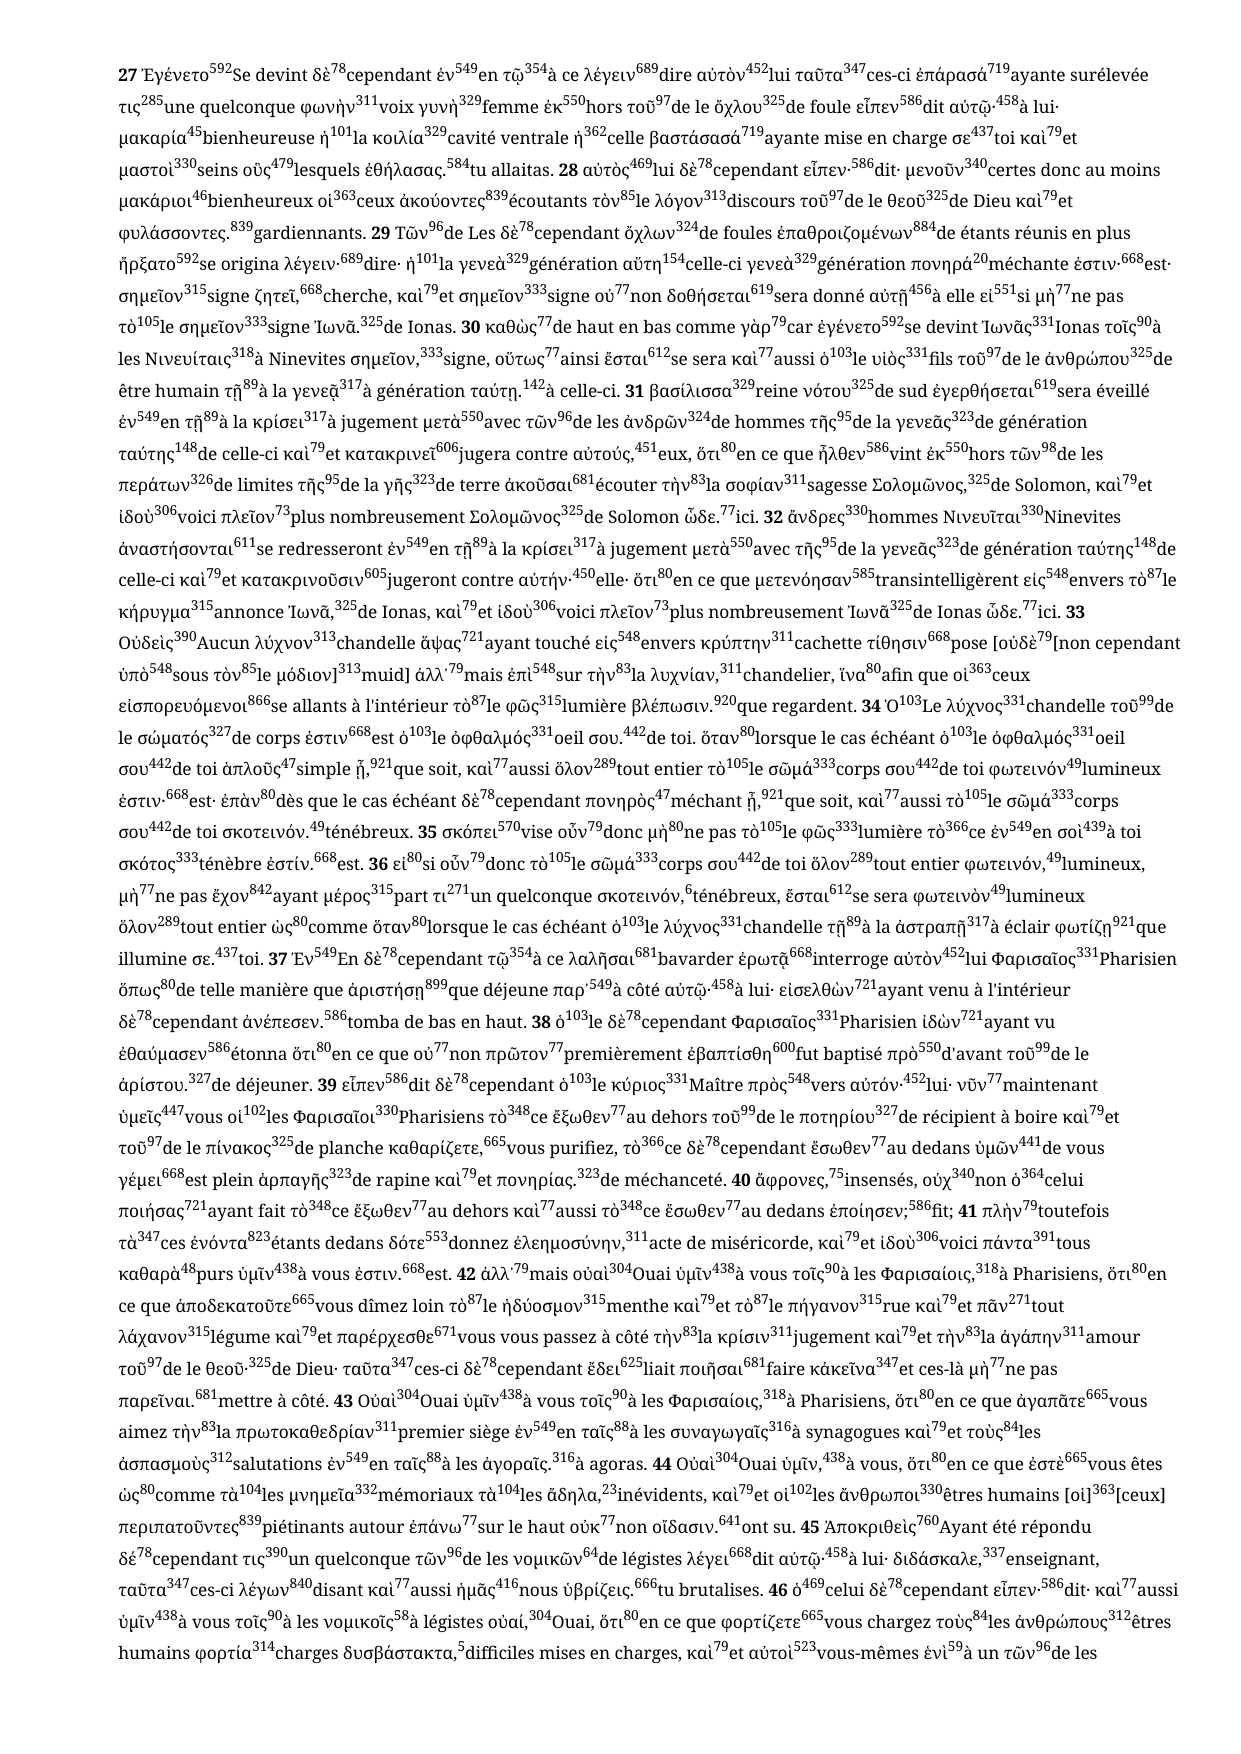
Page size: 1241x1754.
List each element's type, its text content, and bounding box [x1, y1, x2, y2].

text 1 Καὶ79Et ἐγένετο592se devint ἐν549en τῷ354à ce εἶναι689être αὐτὸν452lui ἐν549en τόπῳ319à lieu τινὶ275à un quelconque προσευχόμενον,849se priant, ὡς80comme ἐπαύσατο,592se pausa, εἶπέν586dit τις390un quelconque τῶν96de les μαθητῶν324de disciples αὐτοῦ464de lui πρὸς548vers αὐτόν·452lui· κύριε,337Maître, δίδαξον554enseigne ἡμᾶς416nous προσεύχεσθαι,690se prier, καθὼς77de haut en bas comme καὶ77aussi Ἰωάννης331Ioannes ἐδίδαξεν586enseigna τοὺς84les μαθητὰς312disciples αὐτοῦ.464de lui. 2 εἶπεν586dit δὲ78cependant αὐτοῖς·457à eux· ὅταν80lorsque le cas échéant προσεύχησθε924que vous vous priiez λέγετε·569dites· Πάτερ,337Père, ἁγιασθήτω565soit sanctifié τὸ105le ὄνομά333nom σου·442de toi· ἐλθέτω556vienne ἡ101la βασιλεία329royauté σου·442de toi· 3 τὸν85le ἄρτον313pain ἡμῶν423de nous τὸν85le ἐπιούσιον4supersubstantiel δίδου570donne ἡμῖν419à nous τὸ348ce καθ᾽548selon ἡμέραν·311journée· 4 καὶ79et ἄφες554abandonne ἡμῖν419à nous τὰς82les ἁμαρτίας310fautes ἡμῶν,423de nous, καὶ77aussi γὰρ79car αὐτοὶ512nous-mêmes ἀφίομεν663nous abandonnons παντὶ378à tout ὀφείλοντι828à devant ἡμῖν·419à nous· καὶ79et μὴ77ne pas εἰσενέγκῃς897que tu importes ἡμᾶς416nous εἰς548envers πειρασμόν.313tentation. 5 Καὶ79Et εἶπεν586dit πρὸς548vers αὐτούς·451eux· τίς410quel ἐξ550hors ὑμῶν441de vous ἕξει606aura φίλον53ami καὶ79et πορεύσεται612se ira πρὸς548vers αὐτὸν452lui μεσονυκτίου327de minuit καὶ79et εἴπῃ899que dise αὐτῷ·458à lui· φίλε,76ami, χρῆσόν554prête μοι420à moi τρεῖς178trois ἄρτους,312pains, 6 ἐπειδὴ80parce que donc φίλος71ami μου424de moi παρεγένετο592se devint à côté ἐξ550hors ὁδοῦ323de chemin πρός548vers με417moi καὶ79et οὐκ77non ἔχω664j'ai ὃ482lequel παραθήσω602je poserai à côté αὐτῷ·458à lui· 7 κἀκεῖνος364et celui-là ἔσωθεν77au dedans ἀποκριθεὶς760ayant été répondu εἴπῃ·899que dise· μή77ne pas μοι420à moi κόπους312frappements πάρεχε·570fournis· ἤδη77déjà ἡ101la θύρα329porte κέκλεισται654a été fermé à clef καὶ79et τὰ104les παιδία332petits servants μου424de moi μετ᾽550avec ἐμοῦ424de moi εἰς548envers τὴν83la κοίτην311couche εἰσίν·667sont· οὐ77non δύναμαι670je me puis ἀναστὰς721ayant redressé δοῦναί681donner σοι.439à toi. 8 λέγω664je dis ὑμῖν,438à vous, εἰ80si καὶ77aussi οὐ77non δώσει606donnera αὐτῷ458à lui ἀναστὰς721ayant redressé διὰ548par le fait de τὸ348ce εἶναι689être φίλον32ami αὐτοῦ,464de lui, διά548par le fait de γε340du moins τὴν83la ἀναίδειαν311impudence αὐτοῦ464de lui ἐγερθεὶς760ayant été éveillé δώσει606donnera αὐτῷ458à lui ὅσων493de autant lesquels χρῄζει.668a besoin. 9 Κἀγὼ431Et moi ὑμῖν438à vous λέγω,664je dis, αἰτεῖτε569demandez καὶ79et δοθήσεται619sera donné ὑμῖν,438à vous, ζητεῖτε569cherchez καὶ79et εὑρήσετε,603vous trouverez, κρούετε569toquez καὶ79et ἀνοιγήσεται619sera ouvert ὑμῖν·438à vous· 10 πᾶς287tout γὰρ79car ὁ364celui αἰτῶν840demandant λαμβάνει668prend καὶ79et ὁ364celui ζητῶν840cherchant εὑρίσκει668trouve καὶ79et τῷ352à celui κρούοντι828à toquant ἀνοιγ[ήσ]εται.619sera ouvert. 11 τίνα397quel δὲ78cependant ἐξ550hors ὑμῶν441de vous τὸν85le πατέρα313père αἰτήσει606demandera ὁ103le υἱὸς331fils ἰχθύν,313poisson, καὶ79et ἀντὶ550contre ἰχθύος325de poisson ὄφιν313serpent αὐτῷ458à lui ἐπιδώσει;606donnera de surcroît; 12 ἢ79ou καὶ77aussi αἰτήσει606demandera ᾠόν,315oeuf, ἐπιδώσει606donnera de surcroît αὐτῷ458à lui σκορπίον;313scorpion; 13 εἰ80si οὖν79donc ὑμεῖς447vous πονηροὶ46méchants ὑπάρχοντες839subsistants οἴδατε639vous avez su δόματα314dons ἀγαθὰ5bons διδόναι689donner τοῖς92à les τέκνοις320à enfants ὑμῶν,441de vous, πόσῳ402à combien grand? μᾶλλον77davantage ὁ103le πατὴρ331père [ὁ]498[celui] ἐξ550hors οὐρανοῦ325de ciel δώσει606donnera πνεῦμα315souffle ἅγιον6saint τοῖς351à ceux αἰτοῦσιν827à demandants αὐτόν.452lui. 14 Καὶ79Et ἦν625était ἐκβάλλων840éjectant δαιμόνιον315démon [καὶ79[et αὐτὸ348même ἦν]625était] κωφόν·55sourd muet· ἐγένετο592se devint δὲ78cependant τοῦ99de le δαιμονίου327de démon ἐξελθόντος717de ayant sorti ἐλάλησεν586bavarda ὁ103le κωφὸς71sourd muet καὶ79et ἐθαύμασαν585étonnèrent οἱ102les ὄχλοι.330foules. 15 τινὲς389des quelconques δὲ78cependant ἐξ550hors αὐτῶν463de eux εἶπον·585dirent· ἐν549en Βεελζεβοὺλ319à Beelzeboul τῷ91à le ἄρχοντι319à chef τῶν98de les δαιμονίων326de démons ἐκβάλλει668éjecte τὰ86les δαιμόνια·314démons· 16 ἕτεροι389autres-différents δὲ78cependant πειράζοντες839mettants en tentation σημεῖον315signe ἐξ550hors οὐρανοῦ325de ciel ἐζήτουν624cherchaient παρ᾽550à côté αὐτοῦ.464de lui. 17 αὐτὸς469lui δὲ78cependant εἰδὼς783ayant su αὐτῶν463de eux τὰ86les διανοήματα314pensées traversantes εἶπεν586dit αὐτοῖς·457à eux· πᾶσα285toute βασιλεία329royauté ἐφ᾽548sur ἑαυτὴν526elle-même διαμερισθεῖσα758ayante étée partagée en séparant ἐρημοῦται680est désertifié καὶ79et οἶκος331maison ἐπὶ548sur οἶκον313maison πίπτει.668tombe. 18 εἰ80si δὲ78cependant καὶ77aussi ὁ103le σατανᾶς331Satanas ἐφ᾽548sur ἑαυτὸν528lui-même διεμερίσθη,600fut partagé en séparant, πῶς77comment? σταθήσεται619sera dressé ἡ101la βασιλεία329royauté αὐτοῦ;464de lui; ὅτι80en ce que λέγετε665vous dites ἐν549en Βεελζεβοὺλ319à Beelzeboul ἐκβάλλειν689éjecter με417moi τὰ86les δαιμόνια.314démons. 19 εἰ80si δὲ78cependant ἐγὼ431moi ἐν549en Βεελζεβοὺλ319à Beelzeboul ἐκβάλλω664j'éjecte τὰ86les δαιμόνια,314démons, οἱ102les υἱοὶ330fils ὑμῶν441de vous ἐν549en τίνι401à quel ἐκβάλλουσιν;667éjectent; διὰ548par le fait de τοῦτο348ce-ci αὐτοὶ468eux ὑμῶν441de vous κριταὶ330juges ἔσονται.611se seront. 20 εἰ80si δὲ78cependant ἐν549en δακτύλῳ319à doigt θεοῦ325de Dieu [ἐγὼ]431[moi] ἐκβάλλω664j'éjecte τὰ86les δαιμόνια,314démons, ἄρα77par conséquent ἔφθασεν586devança ἐφ᾽548sur ὑμᾶς436vous ἡ101la βασιλεία329royauté τοῦ97de le θεοῦ.325de Dieu. 21 ὅταν80lorsque le cas échéant ὁ103le ἰσχυρὸς71tenace καθωπλισμένος813ayant été armé complètement φυλάσσῃ921que gardienne τὴν83la ἑαυτοῦ537de lui-même αὐλήν,311cour, ἐν549en εἰρήνῃ317à paix ἐστὶν668est τὰ365ces ὑπάρχοντα841subsistants αὐτοῦ·464de lui· 22 ἐπὰν80dès que le cas échéant δὲ78cependant ἰσχυρότερος71plus fort αὐτοῦ464de lui ἐπελθὼν721ayant venu sur νικήσῃ899que vainque αὐτόν,452lui, τὴν83la πανοπλίαν311panoplie αὐτοῦ464de lui αἴρει668lève ἐφ᾽549sur ᾗ484à laquelle ἐπεποίθει659avait persuadé καὶ79et τὰ86les σκῦλα314écorchures αὐτοῦ464de lui διαδίδωσιν.668distribue. 23 Ὁ364Celui μὴ77ne pas ὢν840étant μετ᾽550avec ἐμοῦ424de moi κατ᾽550contre ἐμοῦ424de moi ἐστιν,668est, καὶ79et ὁ364celui μὴ77ne pas συνάγων840menant ensemble μετ᾽550avec ἐμοῦ424de moi σκορπίζει.668disperse. 24 Ὅταν80Lorsque le cas échéant δὲ78cependant τὸ105le ἀκάθαρτον24impur πνεῦμα333souffle ἐξέλθῃ899que sorte ἀπὸ550au loin τοῦ97de le ἀνθρώπου,325de être humain, διέρχεται674se passe à travers δι᾽550par ἀνύδρων15de sans eaux τόπων324de lieux ζητοῦν842cherchant ἀνάπαυσιν311repos καὶ79et μὴ77ne pas εὑρίσκον·842trouvant· [τότε]77[alors] λέγει·668dit· ὑποστρέψω602je retournerai en arrière εἰς548envers τὸν85le οἶκόν313maison μου424de moi ὅθεν77d'où ἐξῆλθον·582je sortis· 25 καὶ79et ἐλθὸν723ayant venu εὑρίσκει668trouve σεσαρωμένον796ayant été balayé καὶ79et κεκοσμημένον.796ayant été arrangé. 26 τότε77alors πορεύεται674se va καὶ79et παραλαμβάνει668prend à côté ἕτερα116autres-différents πνεύματα314souffles πονηρότερα5plus méchants ἑαυτοῦ539de lui-même ἑπτὰ54sept καὶ79et εἰσελθόντα722ayants venus à l'intérieur κατοικεῖ668établit maison d'habitation ἐκεῖ·77là· καὶ79et γίνεται674se devient τὰ104les ἔσχατα72derniers τοῦ97de le ἀνθρώπου325de être humain ἐκείνου150de celui-là χείρονα48pires τῶν98de les πρώτων.66de premiers. 27 Ἐγένετο592Se devint δὲ78cependant ἐν549en τῷ354à ce λέγειν689dire αὐτὸν452lui ταῦτα347ces-ci ἐπάρασά719ayante surélevée τις285une quelconque φωνὴν311voix γυνὴ329femme ἐκ550hors τοῦ97de le ὄχλου325de foule εἶπεν586dit αὐτῷ·458à lui· μακαρία45bienheureuse ἡ101la κοιλία329cavité ventrale ἡ362celle βαστάσασά719ayante mise en charge σε437toi καὶ79et μαστοὶ330seins οὓς479lesquels ἐθήλασας.584tu allaitas. 28 αὐτὸς469lui δὲ78cependant εἶπεν·586dit· μενοῦν340certes donc au moins μακάριοι46bienheureux οἱ363ceux ἀκούοντες839écoutants τὸν85le λόγον313discours τοῦ97de le θεοῦ325de Dieu καὶ79et φυλάσσοντες.839gardiennants. 29 Τῶν96de Les δὲ78cependant ὄχλων324de foules ἐπαθροιζομένων884de étants réunis en plus ἤρξατο592se origina λέγειν·689dire· ἡ101la γενεὰ329génération αὕτη154celle-ci γενεὰ329génération πονηρά20méchante ἐστιν·668est· σημεῖον315signe ζητεῖ,668cherche, καὶ79et σημεῖον333signe οὐ77non δοθήσεται619sera donné αὐτῇ456à elle εἰ551si μὴ77ne pas τὸ105le σημεῖον333signe Ἰωνᾶ.325de Ionas. 30 καθὼς77de haut en bas comme γὰρ79car ἐγένετο592se devint Ἰωνᾶς331Ionas τοῖς90à les Νινευίταις318à Ninevites σημεῖον,333signe, οὕτως77ainsi ἔσται612se sera καὶ77aussi ὁ103le υἱὸς331fils τοῦ97de le ἀνθρώπου325de être humain τῇ89à la γενεᾷ317à génération ταύτῃ.142à celle-ci. 31 βασίλισσα329reine νότου325de sud ἐγερθήσεται619sera éveillé ἐν549en τῇ89à la κρίσει317à jugement μετὰ550avec τῶν96de les ἀνδρῶν324de hommes τῆς95de la γενεᾶς323de génération ταύτης148de celle-ci καὶ79et κατακρινεῖ606jugera contre αὐτούς,451eux, ὅτι80en ce que ἦλθεν586vint ἐκ550hors τῶν98de les περάτων326de limites τῆς95de la γῆς323de terre ἀκοῦσαι681écouter τὴν83la σοφίαν311sagesse Σολομῶνος,325de Solomon, καὶ79et ἰδοὺ306voici πλεῖον73plus nombreusement Σολομῶνος325de Solomon ὧδε.77ici. 32 ἄνδρες330hommes Νινευῖται330Ninevites ἀναστήσονται611se redresseront ἐν549en τῇ89à la κρίσει317à jugement μετὰ550avec τῆς95de la γενεᾶς323de génération ταύτης148de celle-ci καὶ79et κατακρινοῦσιν605jugeront contre αὐτήν·450elle· ὅτι80en ce que μετενόησαν585transintelligèrent εἰς548envers τὸ87le κήρυγμα315annonce Ἰωνᾶ,325de Ionas, καὶ79et ἰδοὺ306voici πλεῖον73plus nombreusement Ἰωνᾶ325de Ionas ὧδε.77ici. 33 Οὐδεὶς390Aucun λύχνον313chandelle ἅψας721ayant touché εἰς548envers κρύπτην311cachette τίθησιν668pose [οὐδὲ79[non cependant ὑπὸ548sous τὸν85le μόδιον]313muid] ἀλλ᾽79mais ἐπὶ548sur τὴν83la λυχνίαν,311chandelier, ἵνα80afin que οἱ363ceux εἰσπορευόμενοι866se allants à l'intérieur τὸ87le φῶς315lumière βλέπωσιν.920que regardent. 34 Ὁ103Le λύχνος331chandelle τοῦ99de le σώματός327de corps ἐστιν668est ὁ103le ὀφθαλμός331oeil σου.442de toi. ὅταν80lorsque le cas échéant ὁ103le ὀφθαλμός331oeil σου442de toi ἁπλοῦς47simple ᾖ,921que soit, καὶ77aussi ὅλον289tout entier τὸ105le σῶμά333corps σου442de toi φωτεινόν49lumineux ἐστιν·668est· ἐπὰν80dès que le cas échéant δὲ78cependant πονηρὸς47méchant ᾖ,921que soit, καὶ77aussi τὸ105le σῶμά333corps σου442de toi σκοτεινόν.49ténébreux. 35 σκόπει570vise οὖν79donc μὴ80ne pas τὸ105le φῶς333lumière τὸ366ce ἐν549en σοὶ439à toi σκότος333ténèbre ἐστίν.668est. 36 εἰ80si οὖν79donc τὸ105le σῶμά333corps σου442de toi ὅλον289tout entier φωτεινόν,49lumineux, μὴ77ne pas ἔχον842ayant μέρος315part τι271un quelconque σκοτεινόν,6ténébreux, ἔσται612se sera φωτεινὸν49lumineux ὅλον289tout entier ὡς80comme ὅταν80lorsque le cas échéant ὁ103le λύχνος331chandelle τῇ89à la ἀστραπῇ317à éclair φωτίζῃ921que illumine σε.437toi. 37 Ἐν549En δὲ78cependant τῷ354à ce λαλῆσαι681bavarder ἐρωτᾷ668interroge αὐτὸν452lui Φαρισαῖος331Pharisien ὅπως80de telle manière que ἀριστήσῃ899que déjeune παρ᾽549à côté αὐτῷ·458à lui· εἰσελθὼν721ayant venu à l'intérieur δὲ78cependant ἀνέπεσεν.586tomba de bas en haut. 38 ὁ103le δὲ78cependant Φαρισαῖος331Pharisien ἰδὼν721ayant vu ἐθαύμασεν586étonna ὅτι80en ce que οὐ77non πρῶτον77premièrement ἐβαπτίσθη600fut baptisé πρὸ550d'avant τοῦ99de le ἀρίστου.327de déjeuner. 39 εἶπεν586dit δὲ78cependant ὁ103le κύριος331Maître πρὸς548vers αὐτόν·452lui· νῦν77maintenant ὑμεῖς447vous οἱ102les Φαρισαῖοι330Pharisiens τὸ348ce ἔξωθεν77au dehors τοῦ99de le ποτηρίου327de récipient à boire καὶ79et τοῦ97de le πίνακος325de planche καθαρίζετε,665vous purifiez, τὸ366ce δὲ78cependant ἔσωθεν77au dedans ὑμῶν441de vous γέμει668est plein ἁρπαγῆς323de rapine καὶ79et πονηρίας.323de méchanceté. 40 ἄφρονες,75insensés, οὐχ340non ὁ364celui ποιήσας721ayant fait τὸ348ce ἔξωθεν77au dehors καὶ77aussi τὸ348ce ἔσωθεν77au dedans ἐποίησεν;586fit; 41 πλὴν79toutefois τὰ347ces ἐνόντα823étants dedans δότε553donnez ἐλεημοσύνην,311acte de miséricorde, καὶ79et ἰδοὺ306voici πάντα391tous καθαρὰ48purs ὑμῖν438à vous ἐστιν.668est. 42 ἀλλ᾽79mais οὐαὶ304Ouai ὑμῖν438à vous τοῖς90à les Φαρισαίοις,318à Pharisiens, ὅτι80en ce que ἀποδεκατοῦτε665vous dîmez loin τὸ87le ἡδύοσμον315menthe καὶ79et τὸ87le πήγανον315rue καὶ79et πᾶν271tout λάχανον315légume καὶ79et παρέρχεσθε671vous vous passez à côté τὴν83la κρίσιν311jugement καὶ79et τὴν83la ἀγάπην311amour τοῦ97de le θεοῦ·325de Dieu· ταῦτα347ces-ci δὲ78cependant ἔδει625liait ποιῆσαι681faire κἀκεῖνα347et ces-là μὴ77ne pas παρεῖναι.681mettre à côté. 43 Οὐαὶ304Ouai ὑμῖν438à vous τοῖς90à les Φαρισαίοις,318à Pharisiens, ὅτι80en ce que ἀγαπᾶτε665vous aimez τὴν83la πρωτοκαθεδρίαν311premier siège ἐν549en ταῖς88à les συναγωγαῖς316à synagogues καὶ79et τοὺς84les ἀσπασμοὺς312salutations ἐν549en ταῖς88à les ἀγοραῖς.316à agoras. 44 Οὐαὶ304Ouai ὑμῖν,438à vous, ὅτι80en ce que ἐστὲ665vous êtes ὡς80comme τὰ104les μνημεῖα332mémoriaux τὰ104les ἄδηλα,23inévidents, καὶ79et οἱ102les ἄνθρωποι330êtres humains [οἱ]363[ceux] περιπατοῦντες839piétinants autour ἐπάνω77sur le haut οὐκ77non οἴδασιν.641ont su. 45 Ἀποκριθεὶς760Ayant été répondu δέ78cependant τις390un quelconque τῶν96de les νομικῶν64de légistes λέγει668dit αὐτῷ·458à lui· διδάσκαλε,337enseignant, ταῦτα347ces-ci λέγων840disant καὶ77aussi ἡμᾶς416nous ὑβρίζεις.666tu brutalises. 46 ὁ469celui δὲ78cependant εἶπεν·586dit· καὶ77aussi ὑμῖν438à vous τοῖς90à les νομικοῖς58à légistes οὐαί,304Ouai, ὅτι80en ce que φορτίζετε665vous chargez τοὺς84les ἀνθρώπους312êtres humains φορτία314charges δυσβάστακτα,5difficiles mises en charges, καὶ79et αὐτοὶ523vous-mêmes ἑνὶ59à un τῶν96de les δακτύλων324de doigts ὑμῶν441de vous οὐ77non προσψαύετε665vous tâtez vers τοῖς92à les φορτίοις.320à charges. 47 Οὐαὶ304Ouai ὑμῖν,438à vous, ὅτι80en ce que οἰκοδομεῖτε665vous édifiez en maison τὰ86les μνημεῖα314mémoriaux τῶν96de les προφητῶν,324de prophètes, οἱ102les δὲ78cependant πατέρες330pères ὑμῶν441de vous ἀπέκτειναν585tuèrent catégoriquement αὐτούς.451eux. 48 ἄρα77par conséquent μαρτυρεῖτε665vous témoignez καὶ79et συνευδοκεῖτε665vous estimez en bien avec τοῖς92à les ἔργοις320à travaux τῶν96de les πατέρων324de pères ὑμῶν,441de vous, ὅτι80en ce que αὐτοὶ468eux μὲν79certes ἀπέκτειναν585tuèrent catégoriquement αὐτούς,451eux, ὑμεῖς447vous δὲ78cependant οἰκοδομεῖτε.665vous édifiez en maison. 49 διὰ548par le fait de τοῦτο348ce-ci καὶ77aussi ἡ101la σοφία329sagesse τοῦ97de le θεοῦ325de Dieu εἶπεν·586dit· ἀποστελῶ602j'enverrai εἰς548envers αὐτοὺς451eux προφήτας312prophètes καὶ79et ἀποστόλους,312envoyés, καὶ79et ἐξ550hors αὐτῶν463de eux ἀποκτενοῦσιν605tueront catégoriquement καὶ79et διώξουσιν,605poursuivront, 50 ἵνα80afin que ἐκζητηθῇ911que soit recherché τὸ105le αἷμα333sang πάντων280de tous τῶν96de les προφητῶν324de prophètes τὸ366ce ἐκκεχυμένον815ayant été déversé ἀπὸ550au loin καταβολῆς323de fondation κόσμου325de monde ἀπὸ550au loin τῆς95de la γενεᾶς323de génération ταύτης,148de celle-ci, 51 ἀπὸ550au loin αἵματος327de sang Ἅβελ325de Abel ἕως552jusqu'à ce que αἵματος327de sang Ζαχαρίου325de Zacharia τοῦ358de celui ἀπολομένου734de se ayant dépéri μεταξὺ552entre τοῦ99de le θυσιαστηρίου327de autel des sacrifices καὶ79et τοῦ97de le οἴκου·325de maison· ναὶ304oui λέγω664je dis ὑμῖν,438à vous, ἐκζητηθήσεται619sera recherché ἀπὸ550au loin τῆς95de la γενεᾶς323de génération ταύτης.148de celle-ci. 52 Οὐαὶ304Ouai ὑμῖν438à vous τοῖς90à les νομικοῖς,58à légistes, ὅτι80en ce que ἤρατε583vous levâtes τὴν83la κλεῖδα311clef τῆς95de la γνώσεως·323de connaissance· αὐτοὶ523vous-mêmes οὐκ77non εἰσήλθατε583vous vîntes à l'intérieur καὶ79et τοὺς345ceux εἰσερχομένους848se venants à l'intérieur ἐκωλύσατε.583vous empêchâtes. 53 Κἀκεῖθεν77Et de là ἐξελθόντος716de ayant sorti αὐτοῦ464de lui ἤρξαντο591se originèrent οἱ102les γραμματεῖς330lettrés καὶ79et οἱ102les Φαρισαῖοι330Pharisiens δεινῶς77terriblement ἐνέχειν689tenir au-dedans καὶ79et ἀποστοματίζειν689faire palabrer αὐτὸν452lui περὶ550autour πλειόνων,66de plus nombreusement, 54 ἐνεδρεύοντες839embuscadants αὐτὸν452lui θηρεῦσαί681chasser τι375un quelconque ἐκ550hors τοῦ99de le στόματος327de bouche αὐτοῦ.464de lui. [118, 59, 1181, 1665]
